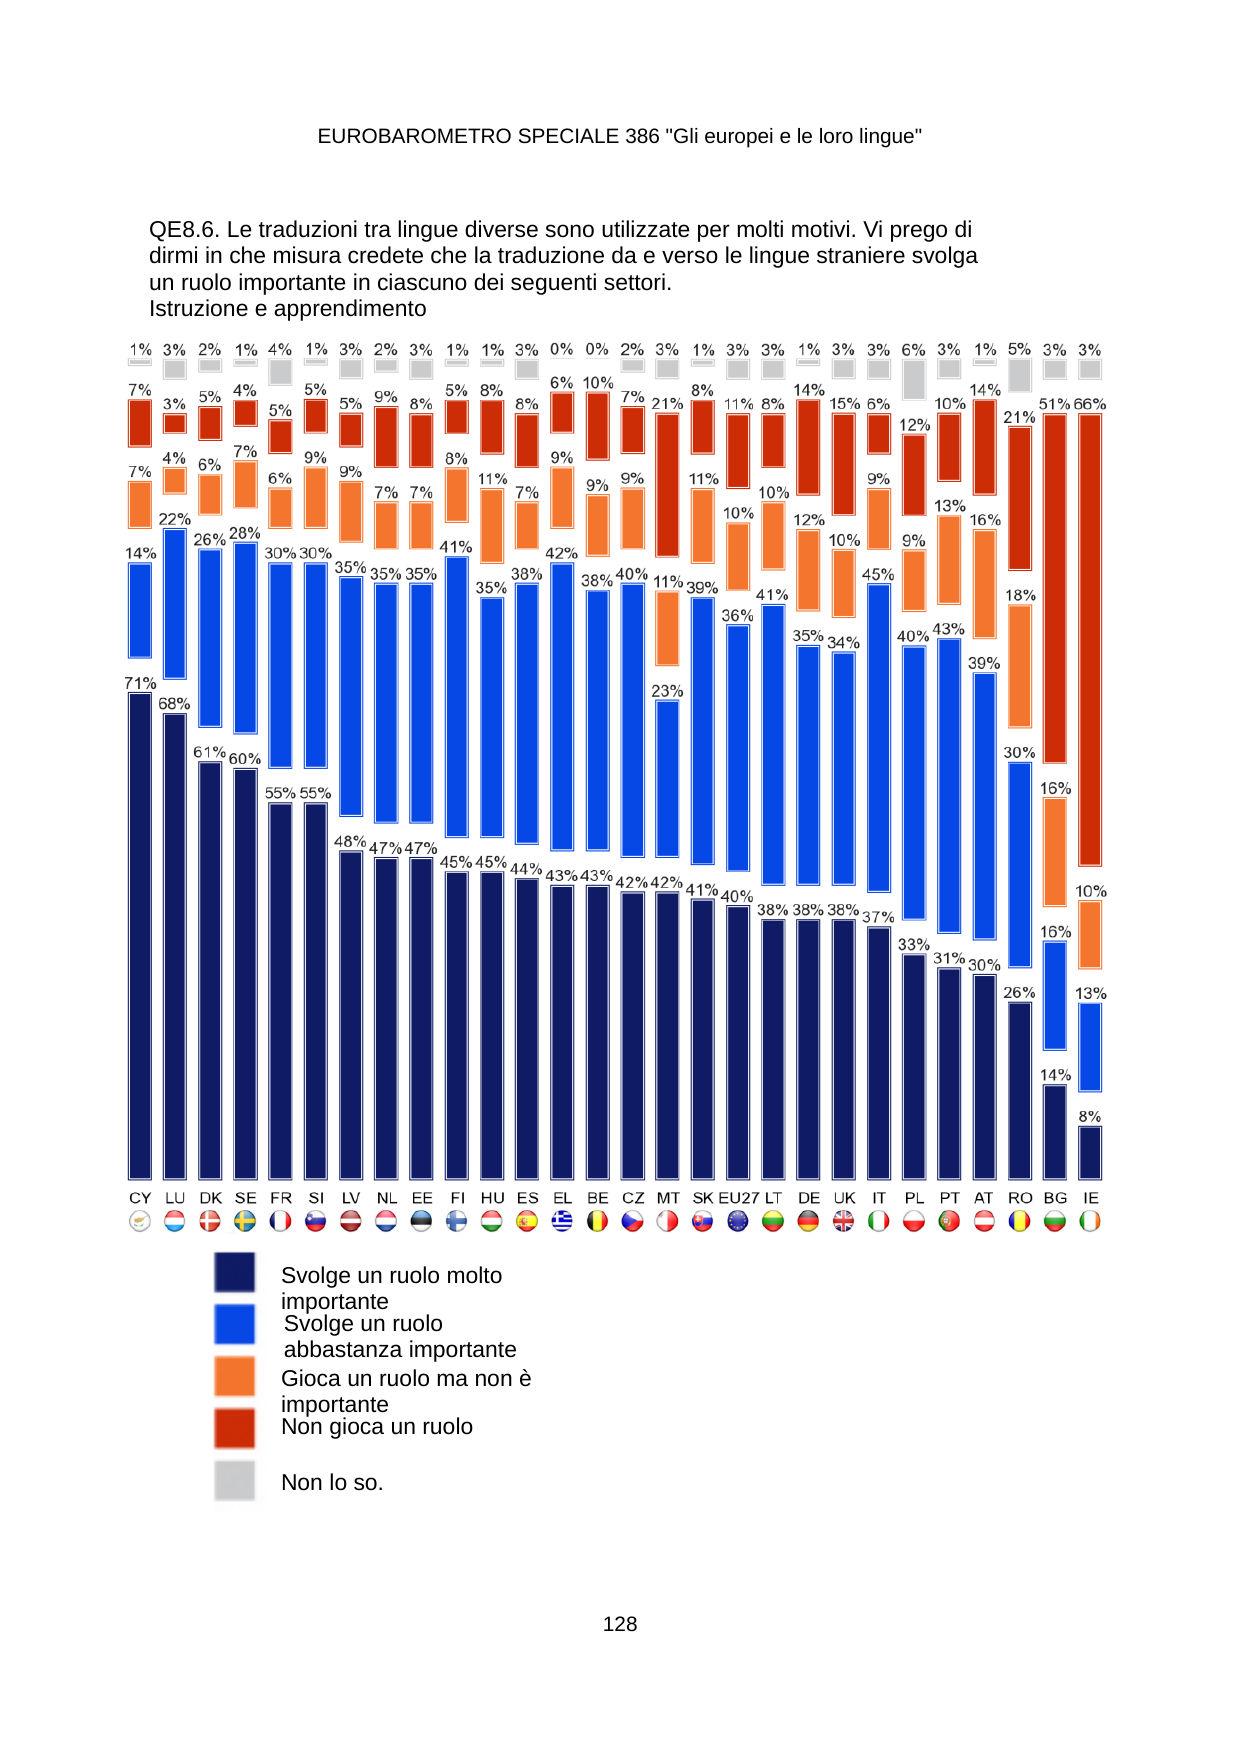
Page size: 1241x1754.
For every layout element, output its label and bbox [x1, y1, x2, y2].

picture [118, 334, 1124, 1516]
